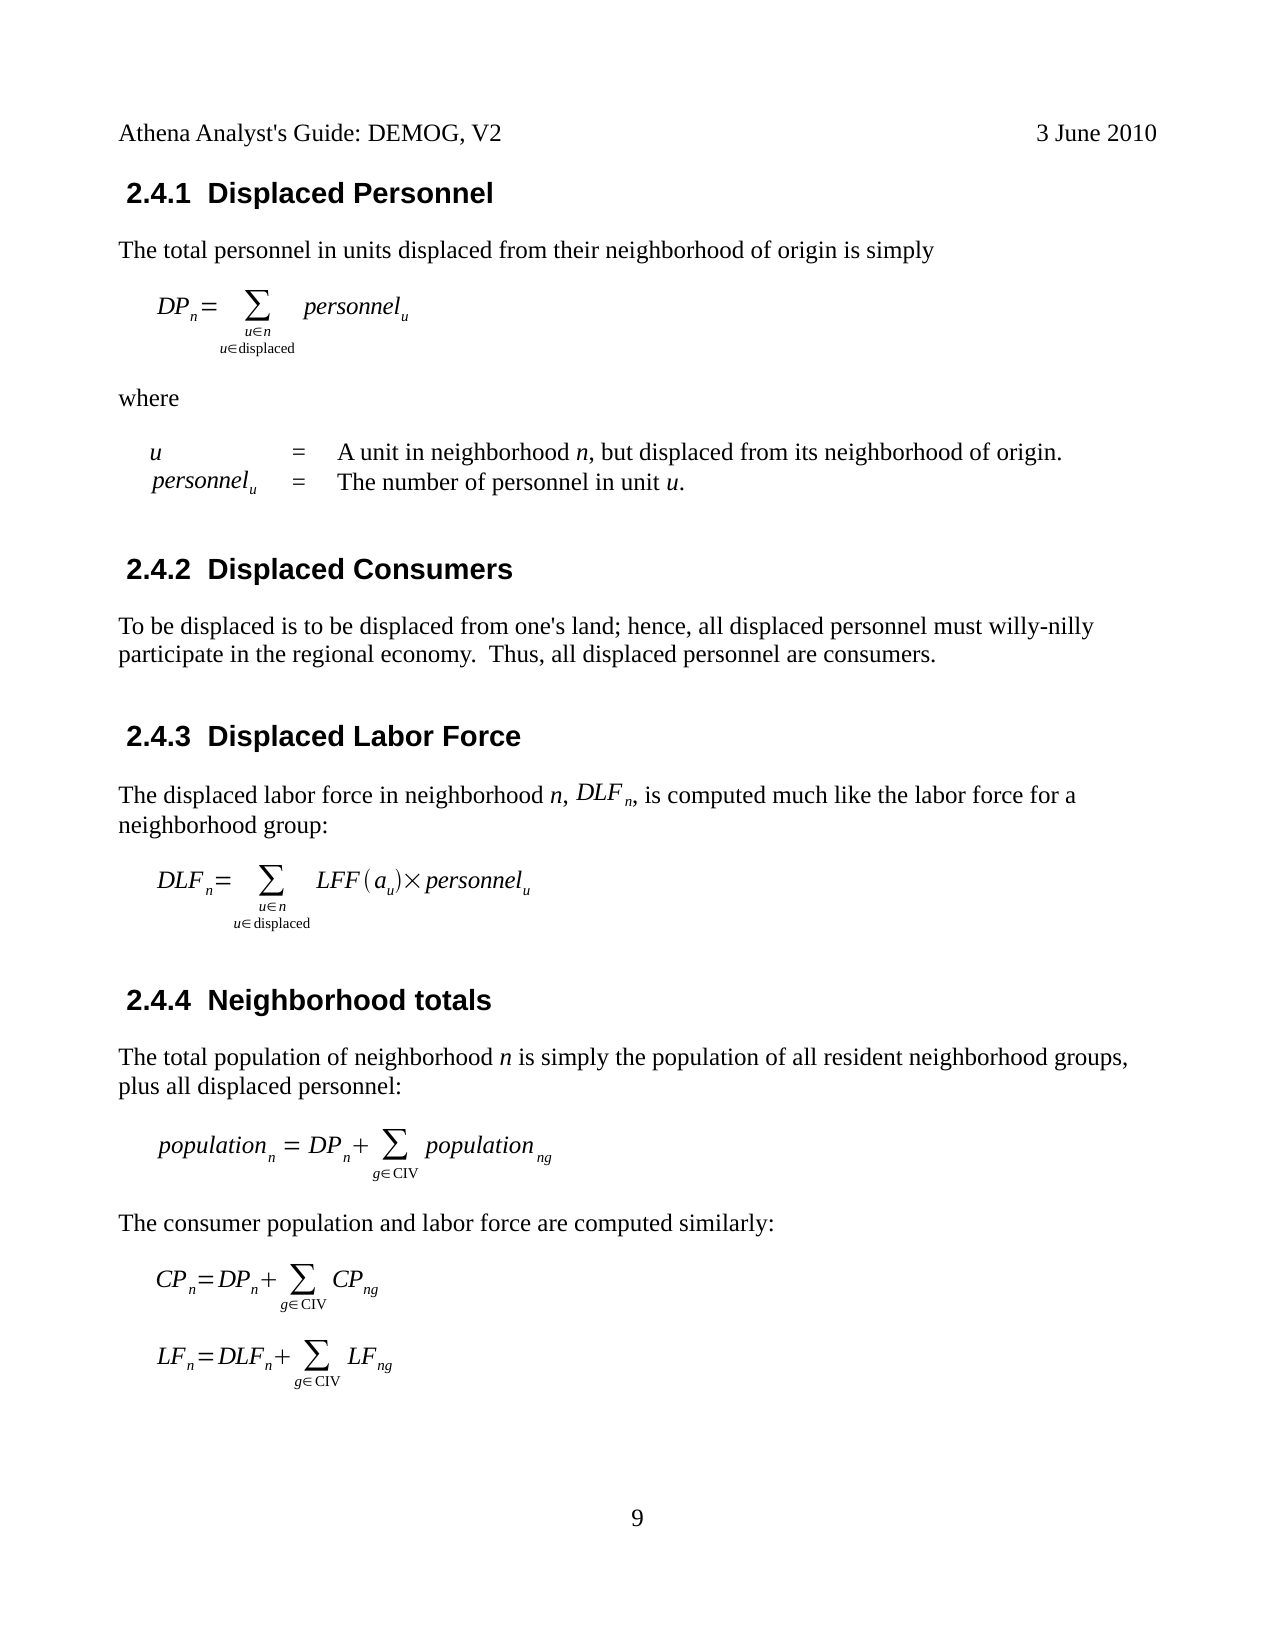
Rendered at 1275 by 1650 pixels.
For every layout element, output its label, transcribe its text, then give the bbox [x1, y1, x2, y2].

text The consumer population and labor force are computed similarly: [118, 1208, 1157, 1237]
text where [118, 383, 1157, 412]
text To be displaced is to be displaced from one's land; hence, all displaced personnel must willy-nilly participate in the regional economy. Thus, all displaced personnel are consumers. [118, 611, 1157, 668]
text u = A unit in neighborhood n, but displaced from its neighborhood of origin. [149, 437, 1157, 466]
text The total population of neighborhood n is simply the population of all resident neighborhood groups, plus all displaced personnel: [118, 1042, 1157, 1099]
text = The number of personnel in unit u. [149, 466, 1157, 497]
subtitle Displaced Labor Force [118, 719, 1157, 753]
text The total personnel in units displaced from their neighborhood of origin is simply [118, 235, 1157, 264]
subtitle Neighborhood totals [118, 983, 1157, 1017]
subtitle Displaced Personnel [118, 176, 1157, 210]
subtitle Displaced Consumers [118, 552, 1157, 585]
text The displaced labor force in neighborhood n, , is computed much like the labor force for a neighborhood group: [118, 778, 1157, 838]
